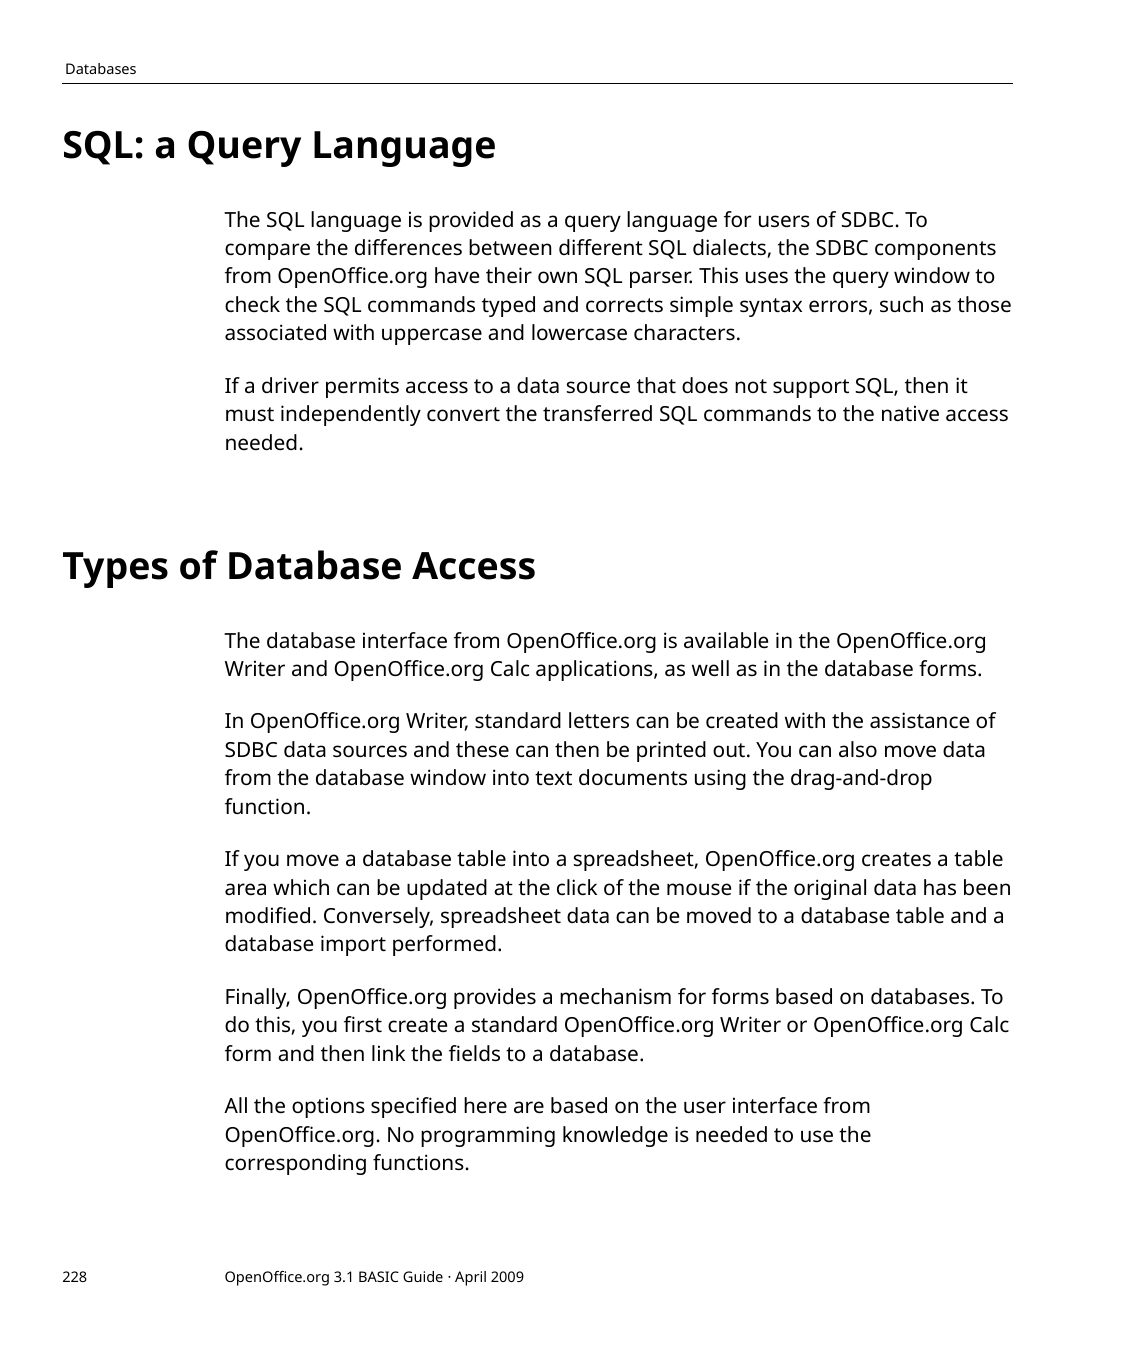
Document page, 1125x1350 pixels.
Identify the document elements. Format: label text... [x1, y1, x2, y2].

subtitle SQL: a Query Language [62, 118, 1013, 169]
text In OpenOffice.org Writer, standard letters can be created with the assistance of SDBC data sources and these can then be printed out. You can also move data from the database window into text documents using the drag-and-drop function. [224, 707, 1013, 820]
subtitle Types of Database Access [62, 539, 1013, 590]
text If you move a database table into a spreadsheet, OpenOffice.org creates a table area which can be updated at the click of the mouse if the original data has been modified. Conversely, spreadsheet data can be moved to a database table and a database import performed. [224, 844, 1013, 958]
text The database interface from OpenOffice.org is available in the OpenOffice.org Writer and OpenOffice.org Calc applications, as well as in the database forms. [224, 626, 1013, 683]
text If a driver permits access to a data source that does not support SQL, then it must independently convert the transferred SQL commands to the native access needed. [224, 371, 1013, 456]
text The SQL language is provided as a query language for users of SDBC. To compare the differences between different SQL dialects, the SDBC components from OpenOffice.org have their own SQL parser. This uses the query window to check the SQL commands typed and corrects simple syntax errors, such as those associated with uppercase and lowercase characters. [224, 205, 1013, 347]
text Finally, OpenOffice.org provides a mechanism for forms based on databases. To do this, you first create a standard OpenOffice.org Writer or OpenOffice.org Calc form and then link the fields to a database. [224, 982, 1013, 1067]
text All the options specified here are based on the user interface from OpenOffice.org. No programming knowledge is needed to use the corresponding functions. [224, 1091, 1013, 1177]
